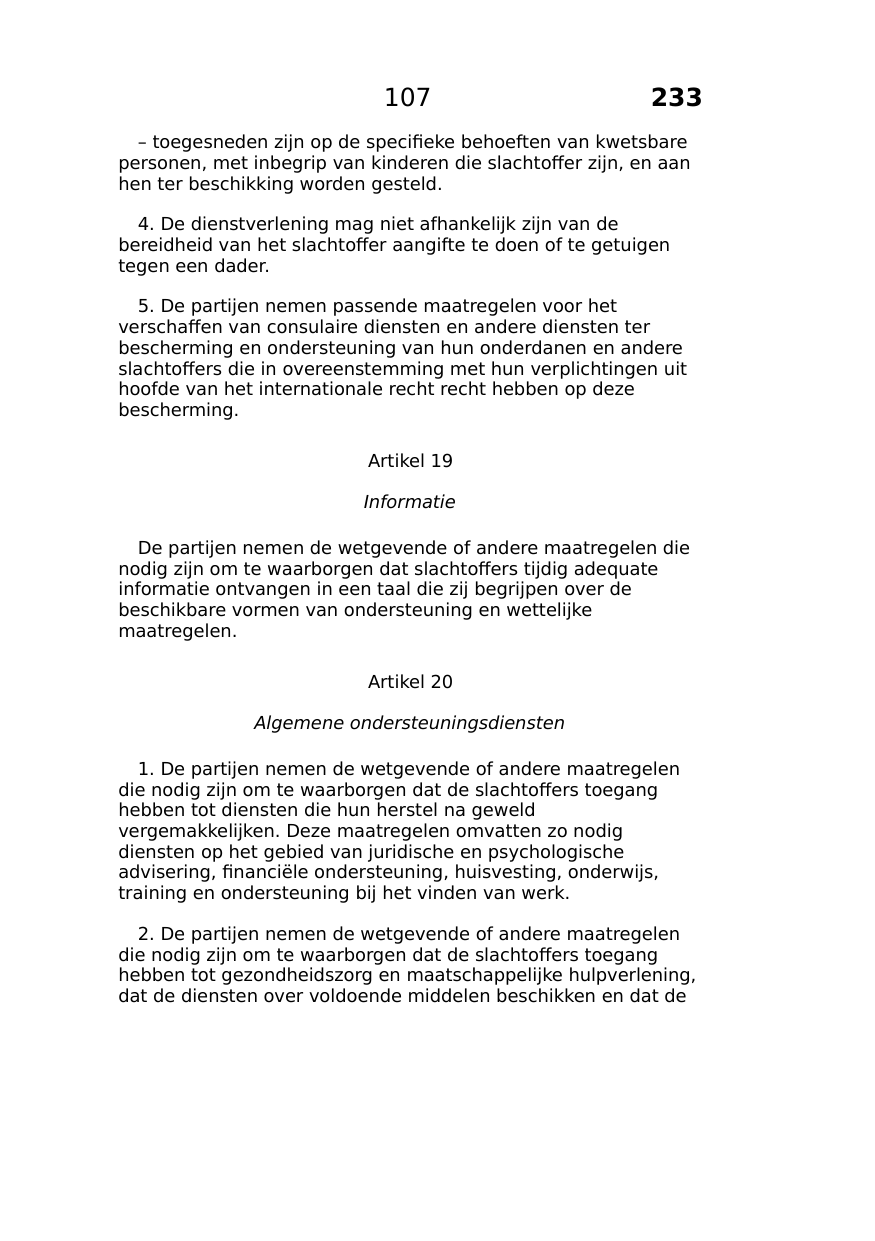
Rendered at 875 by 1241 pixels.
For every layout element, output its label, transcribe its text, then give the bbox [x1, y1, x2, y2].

subtitle Artikel 19 Informatie [118, 451, 703, 513]
text 2. De partijen nemen de wetgevende of andere maatregelen die nodig zijn om te waarborgen dat de slachtoffers toegang hebben tot gezondheidszorg en maatschappelijke hulpverlening, dat de diensten over voldoende middelen beschikken en dat de [118, 924, 703, 1007]
subtitle Artikel 20 Algemene ondersteuningsdiensten [118, 671, 703, 734]
text 5. De partijen nemen passende maatregelen voor het verschaffen van consulaire diensten en andere diensten ter bescherming en ondersteuning van hun onderdanen en andere slachtoffers die in overeenstemming met hun verplichtingen uit hoofde van het internationale recht recht hebben op deze bescherming. [118, 296, 703, 421]
text De partijen nemen de wetgevende of andere maatregelen die nodig zijn om te waarborgen dat slachtoffers tijdig adequate informatie ontvangen in een taal die zij begrijpen over de beschikbare vormen van ondersteuning en wettelijke maatregelen. [118, 538, 703, 641]
text – toegesneden zijn op de specifieke behoeften van kwetsbare personen, met inbegrip van kinderen die slachtoffer zijn, en aan hen ter beschikking worden gesteld. [118, 132, 703, 194]
text 4. De dienstverlening mag niet afhankelijk zijn van de bereidheid van het slachtoffer aangifte te doen of te getuigen tegen een dader. [118, 214, 703, 276]
text 1. De partijen nemen de wetgevende of andere maatregelen die nodig zijn om te waarborgen dat de slachtoffers toegang hebben tot diensten die hun herstel na geweld vergemakkelijken. Deze maatregelen omvatten zo nodig diensten op het gebied van juridische en psychologische advisering, financiële ondersteuning, huisvesting, onderwijs, training en ondersteuning bij het vinden van werk. [118, 759, 703, 904]
